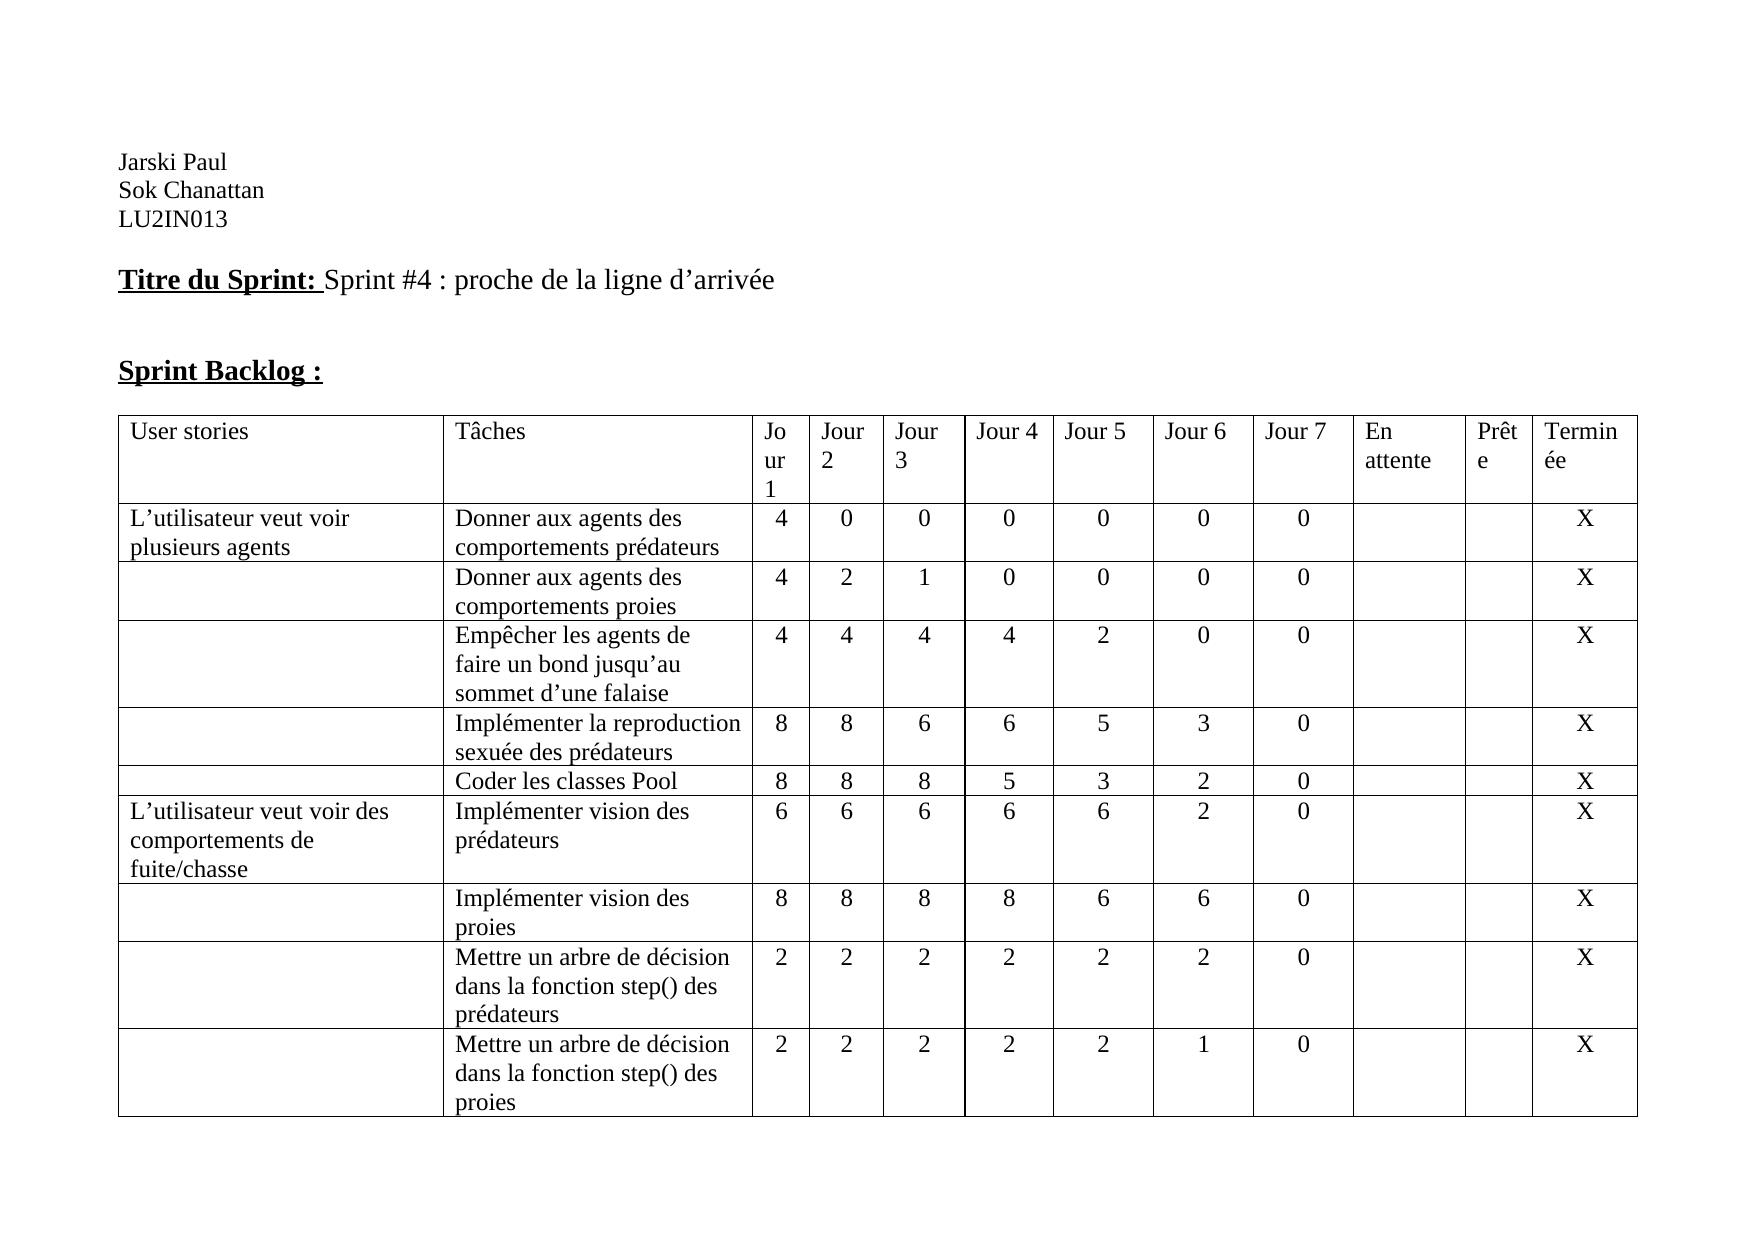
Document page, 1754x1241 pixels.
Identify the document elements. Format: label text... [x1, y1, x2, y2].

table_cell 0 [1254, 766, 1353, 795]
table_header Jour 1 [753, 416, 809, 502]
table_cell Donner aux agents des comportements proies [444, 562, 752, 619]
table_cell [1466, 621, 1532, 707]
table_cell [1466, 562, 1532, 619]
table_cell 2 [810, 1029, 883, 1116]
table_cell [1466, 766, 1532, 795]
table_cell 6 [1054, 884, 1153, 941]
table_header Jour 3 [884, 416, 964, 502]
table_cell 5 [966, 766, 1053, 795]
table_cell Empêcher les agents de faire un bond jusqu’au sommet d’une falaise [444, 621, 752, 707]
table_cell Implémenter vision des proies [444, 884, 752, 941]
table_cell X [1533, 621, 1637, 707]
table_cell 0 [1254, 504, 1353, 561]
table_cell 6 [966, 708, 1053, 765]
table_cell 0 [1054, 562, 1153, 619]
table_cell 0 [1254, 884, 1353, 941]
table_cell 0 [1154, 621, 1253, 707]
table_cell 8 [810, 884, 883, 941]
table_cell 8 [753, 708, 809, 765]
table_cell 6 [1154, 884, 1253, 941]
table_cell [1354, 942, 1465, 1028]
table_cell 8 [884, 766, 964, 795]
table_cell 2 [1054, 621, 1153, 707]
table_cell [119, 766, 443, 795]
table_cell [119, 884, 443, 941]
table_cell 2 [1154, 942, 1253, 1028]
table_cell 2 [966, 942, 1053, 1028]
table_header Tâches [444, 416, 752, 502]
table_header User stories [119, 416, 443, 502]
table_cell [1354, 621, 1465, 707]
table_cell [1466, 1029, 1532, 1116]
table_cell 6 [884, 708, 964, 765]
table_cell 2 [810, 562, 883, 619]
table_cell X [1533, 1029, 1637, 1116]
table_cell 2 [753, 1029, 809, 1116]
table_cell 2 [1054, 1029, 1153, 1116]
table_cell 8 [810, 766, 883, 795]
table_cell 4 [810, 621, 883, 707]
text Titre du Sprint: Sprint #4 : proche de la ligne d’arrivée [118, 262, 1635, 295]
table_cell 0 [1154, 504, 1253, 561]
table_cell 0 [1154, 562, 1253, 619]
table_cell 0 [884, 504, 964, 561]
table_cell [119, 708, 443, 765]
table_cell X [1533, 766, 1637, 795]
table_cell [1354, 562, 1465, 619]
table_cell [1354, 1029, 1465, 1116]
table_cell [119, 942, 443, 1028]
table_cell 4 [753, 562, 809, 619]
table_cell 8 [753, 884, 809, 941]
text LU2IN013 [118, 204, 1635, 233]
table_cell 2 [966, 1029, 1053, 1116]
text Sok Chanattan [118, 176, 1635, 204]
table_header Jour 6 [1154, 416, 1253, 502]
table_cell X [1533, 504, 1637, 561]
table_cell Mettre un arbre de décision dans la fonction step() des prédateurs [444, 942, 752, 1028]
table_header Prête [1466, 416, 1532, 502]
table_cell 0 [1254, 562, 1353, 619]
table_cell [1354, 796, 1465, 882]
text Sprint Backlog : [118, 353, 1635, 386]
table_cell [1354, 766, 1465, 795]
table_cell [1354, 504, 1465, 561]
table_cell X [1533, 884, 1637, 941]
table_cell 2 [1054, 942, 1153, 1028]
table_header En attente [1354, 416, 1465, 502]
table_header Jour 7 [1254, 416, 1353, 502]
table_cell 6 [884, 796, 964, 882]
table_cell 2 [753, 942, 809, 1028]
table_cell 4 [966, 621, 1053, 707]
table_cell Coder les classes Pool [444, 766, 752, 795]
table_cell 4 [753, 504, 809, 561]
table_cell Implémenter la reproduction sexuée des prédateurs [444, 708, 752, 765]
table_cell [119, 562, 443, 619]
table_cell L’utilisateur veut voir des comportements de fuite/chasse [119, 796, 443, 882]
table_cell 6 [810, 796, 883, 882]
table_cell 4 [753, 621, 809, 707]
table_cell 8 [966, 884, 1053, 941]
table_cell 4 [884, 621, 964, 707]
table_cell [119, 1029, 443, 1116]
table_header Jour 4 [966, 416, 1053, 502]
table_cell X [1533, 796, 1637, 882]
table_cell 0 [966, 504, 1053, 561]
table_cell [1466, 884, 1532, 941]
table_cell 8 [810, 708, 883, 765]
table_cell 0 [966, 562, 1053, 619]
table_cell Donner aux agents des comportements prédateurs [444, 504, 752, 561]
table_cell 1 [1154, 1029, 1253, 1116]
table_cell 6 [1054, 796, 1153, 882]
table_cell 0 [1254, 796, 1353, 882]
table_cell L’utilisateur veut voir plusieurs agents [119, 504, 443, 561]
table_cell Mettre un arbre de décision dans la fonction step() des proies [444, 1029, 752, 1116]
table_cell 0 [1254, 621, 1353, 707]
table_header Jour 5 [1054, 416, 1153, 502]
table_cell [1354, 708, 1465, 765]
table_cell [1466, 708, 1532, 765]
table_cell [1466, 796, 1532, 882]
table_cell 0 [1054, 504, 1153, 561]
table_cell X [1533, 708, 1637, 765]
table_cell X [1533, 942, 1637, 1028]
table_cell 0 [1254, 708, 1353, 765]
table_header Jour 2 [810, 416, 883, 502]
table_cell [1466, 504, 1532, 561]
table_cell 2 [884, 942, 964, 1028]
table_cell 1 [884, 562, 964, 619]
table_cell [1466, 942, 1532, 1028]
table_cell [1354, 884, 1465, 941]
table_cell 5 [1054, 708, 1153, 765]
table_cell 3 [1054, 766, 1153, 795]
table_cell 2 [1154, 796, 1253, 882]
table_cell 3 [1154, 708, 1253, 765]
table_cell [119, 621, 443, 707]
table_cell 2 [810, 942, 883, 1028]
table_cell 2 [1154, 766, 1253, 795]
table_header Terminée [1533, 416, 1637, 502]
table_cell X [1533, 562, 1637, 619]
table_cell 0 [1254, 942, 1353, 1028]
table_cell 0 [810, 504, 883, 561]
table_cell 0 [1254, 1029, 1353, 1116]
table_cell 6 [966, 796, 1053, 882]
table_cell 8 [753, 766, 809, 795]
table_cell 2 [884, 1029, 964, 1116]
text Jarski Paul [118, 147, 1635, 176]
table_cell 6 [753, 796, 809, 882]
table_cell 8 [884, 884, 964, 941]
table_cell Implémenter vision des prédateurs [444, 796, 752, 882]
